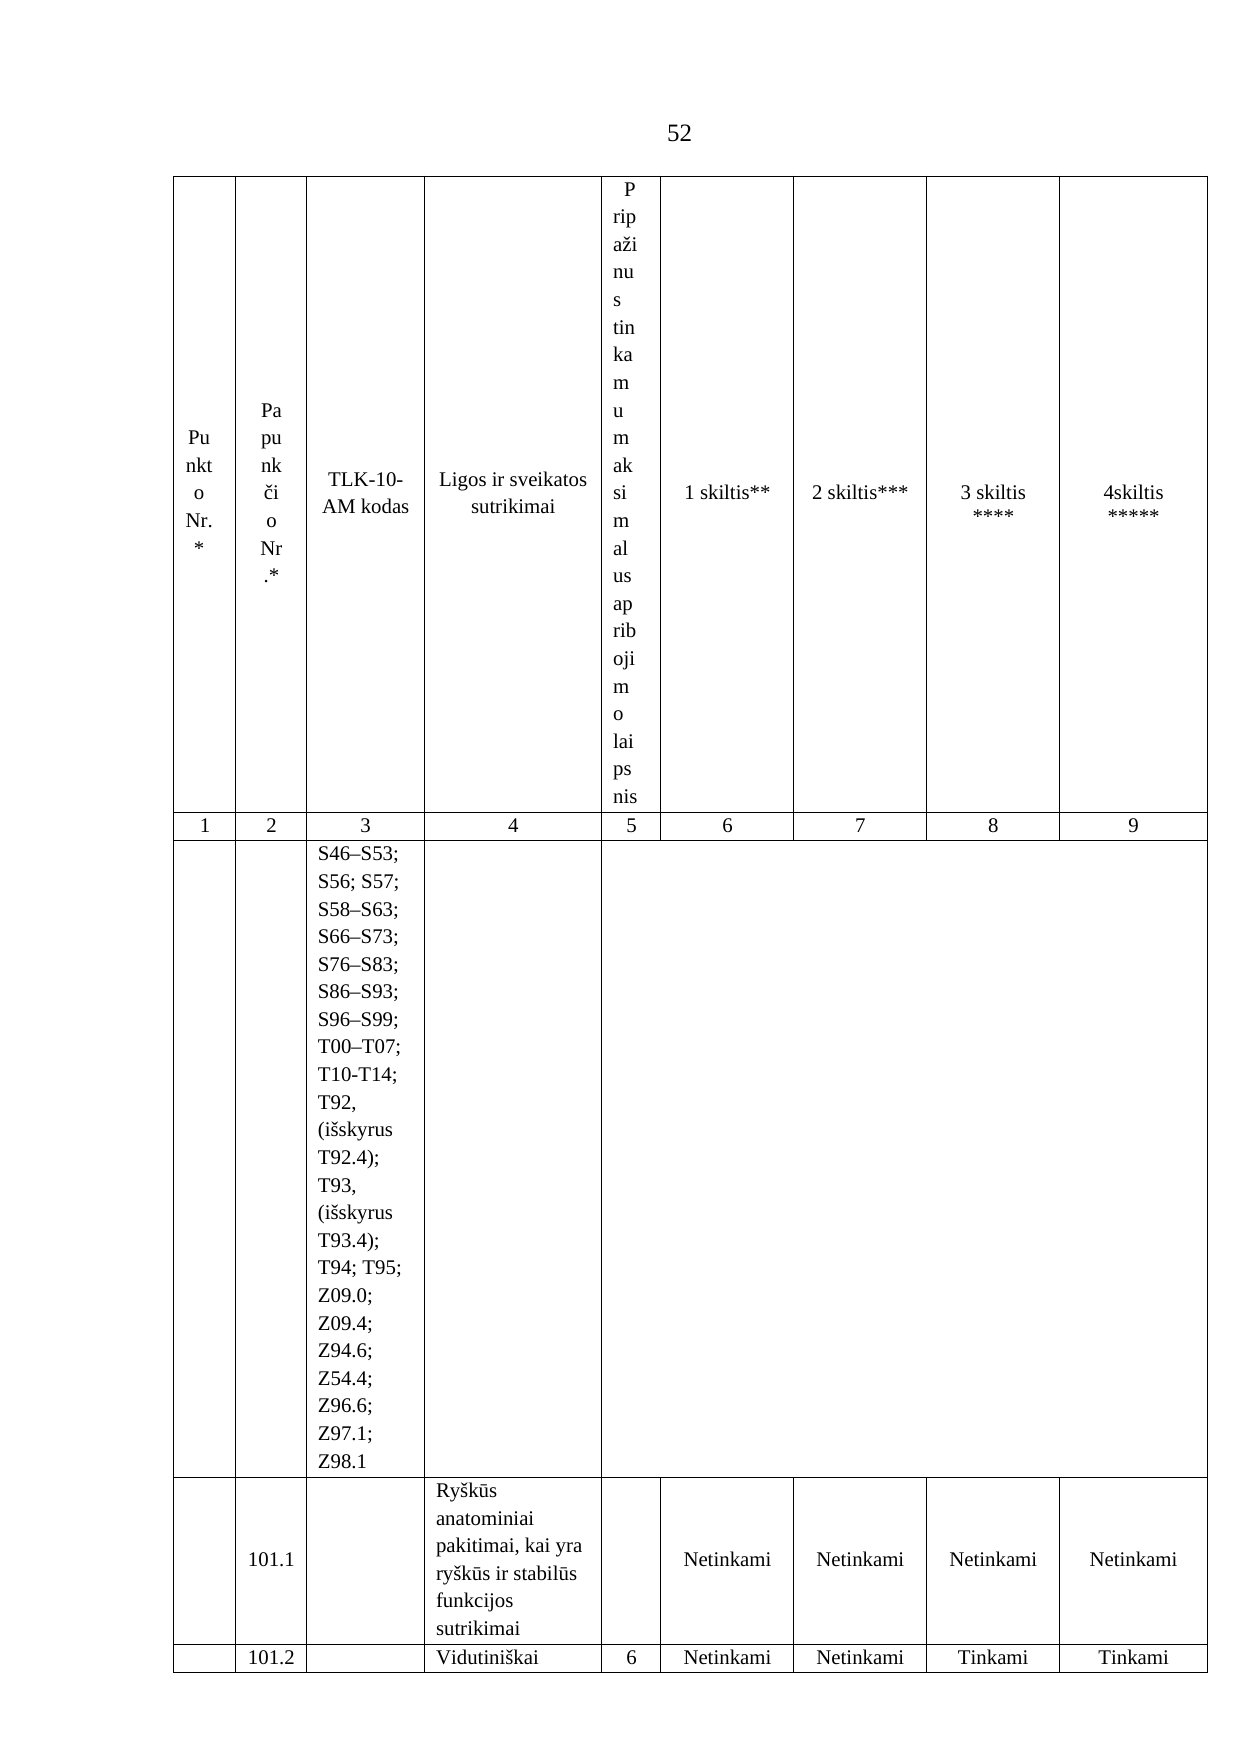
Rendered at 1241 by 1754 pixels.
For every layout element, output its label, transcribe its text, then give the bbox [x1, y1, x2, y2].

table_cell Ryškūs anatominiai pakitimai, kai yra ryškūs ir stabilūs funkcijos sutrikimai [425, 1478, 601, 1643]
table_cell [174, 1478, 235, 1643]
table_cell 5 [602, 813, 660, 840]
table_cell 4 [425, 813, 601, 840]
table_cell [236, 841, 306, 1477]
table_cell 1 [174, 813, 235, 840]
table_header 1 skiltis** [661, 177, 793, 812]
table_cell S46–S53; S56; S57; S58–S63; S66–S73; S76–S83; S86–S93; S96–S99; T00–T07; T10-T14; T92, (išskyrus T92.4); T93, (išskyrus T93.4); T94; T95; Z09.0; Z09.4; Z94.6; Z54.4; Z96.6; Z97.1; Z98.1 [307, 841, 424, 1477]
table_cell 2 [236, 813, 306, 840]
table_cell Netinkami [794, 1645, 926, 1672]
table_cell 6 [602, 1645, 660, 1672]
table_cell [307, 1645, 424, 1672]
table_cell 101.2 [236, 1645, 306, 1672]
table_cell Vidutiniškai [425, 1645, 601, 1672]
table_cell [174, 1645, 235, 1672]
table_cell [307, 1478, 424, 1643]
table_cell Netinkami [1060, 1478, 1207, 1643]
table_cell 3 [307, 813, 424, 840]
table_cell 101.1 [236, 1478, 306, 1643]
table_header 4skiltis ***** [1060, 177, 1207, 812]
table_cell [425, 841, 601, 1477]
table_cell [602, 1478, 660, 1643]
table_cell 9 [1060, 813, 1207, 840]
table_cell Netinkami [794, 1478, 926, 1643]
table_header Pripažinus tinkamu maksimalus apribojimo laipsnis [602, 177, 660, 812]
table_header Papunkčio Nr.* [236, 177, 306, 812]
table_header Ligos ir sveikatos sutrikimai [425, 177, 601, 812]
table_header TLK-10-AM kodas [307, 177, 424, 812]
table_cell Tinkami [927, 1645, 1059, 1672]
table_cell 8 [927, 813, 1059, 840]
table_cell Netinkami [927, 1478, 1059, 1643]
table_header 3 skiltis **** [927, 177, 1059, 812]
table_cell Tinkami [1060, 1645, 1207, 1672]
table_header 2 skiltis*** [794, 177, 926, 812]
table_cell 6 [661, 813, 793, 840]
table_cell Netinkami [661, 1478, 793, 1643]
table_cell 7 [794, 813, 926, 840]
table_cell [602, 841, 1207, 1477]
table_header Punkto Nr.* [174, 177, 235, 812]
table_cell Netinkami [661, 1645, 793, 1672]
table_cell [174, 841, 235, 1477]
